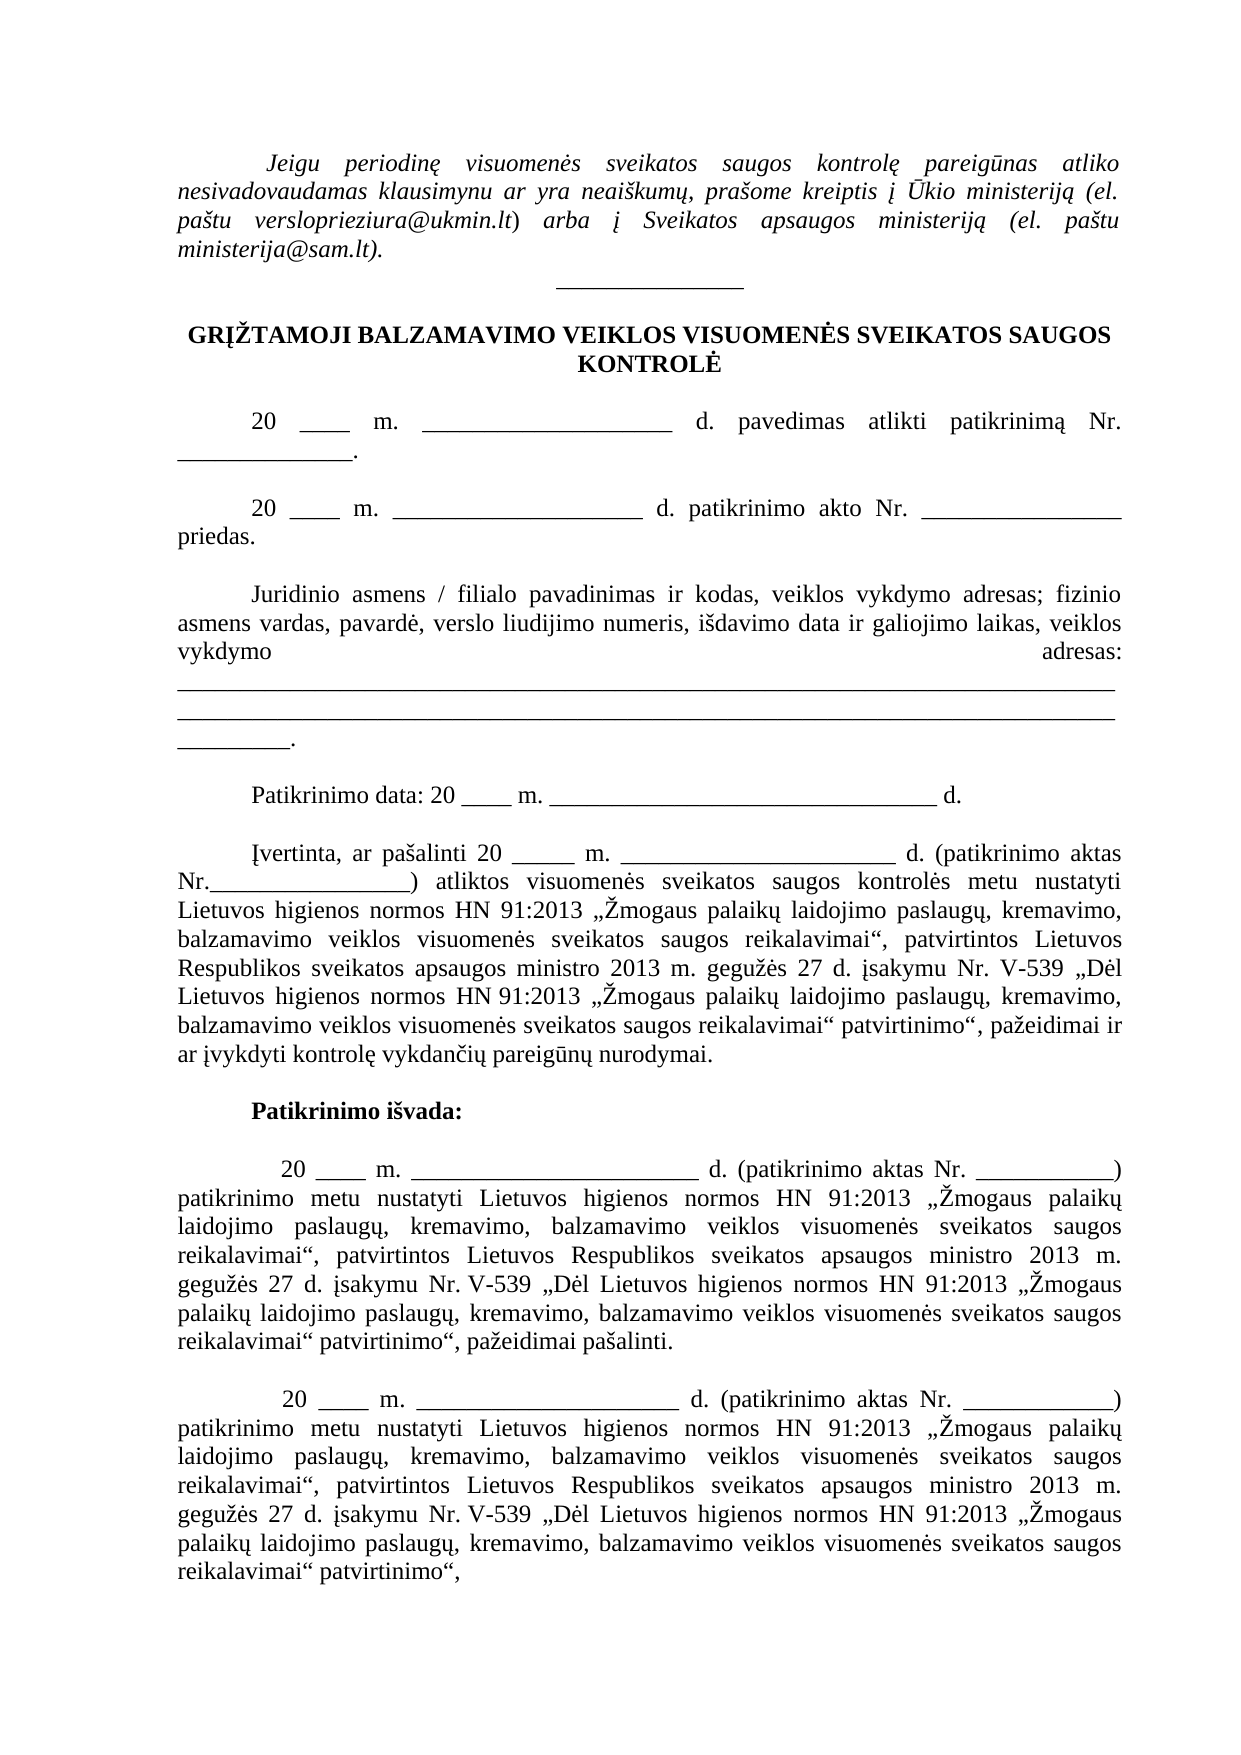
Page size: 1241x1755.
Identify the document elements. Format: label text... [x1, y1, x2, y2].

text Patikrinimo išvada: [177, 1096, 1122, 1125]
text 20 ____ m. ____________________ d. patikrinimo akto Nr. ________________ priedas. [177, 493, 1122, 550]
text 20 ____ m. ____________________ d. pavedimas atlikti patikrinimą Nr. ______________. [177, 406, 1122, 464]
text Patikrinimo data: 20 ____ m. _______________________________ d. [177, 780, 1122, 809]
text _______________ [177, 263, 1122, 291]
text Juridinio asmens / filialo pavadinimas ir kodas, veiklos vykdymo adresas; fizinio asmens vardas, pavardė, verslo liudijimo numeris, išdavimo data ir galiojimo laikas, veiklos vykdymo adresas: _______________________________________________________________________________________________________________________________________________________________. [177, 579, 1122, 751]
text Įvertinta, ar pašalinti 20 _____ m. ______________________ d. (patikrinimo aktas Nr.________________) atliktos visuomenės sveikatos saugos kontrolės metu nustatyti Lietuvos higienos normos HN 91:2013 „Žmogaus palaikų laidojimo paslaugų, kremavimo, balzamavimo veiklos visuomenės sveikatos saugos reikalavimai“, patvirtintos Lietuvos Respublikos sveikatos apsaugos ministro 2013 m. gegužės 27 d. įsakymu Nr. V-539 „Dėl Lietuvos higienos normos HN 91:2013 „Žmogaus palaikų laidojimo paslaugų, kremavimo, balzamavimo veiklos visuomenės sveikatos saugos reikalavimai“ patvirtinimo“, pažeidimai ir ar įvykdyti kontrolę vykdančių pareigūnų nurodymai. [177, 838, 1122, 1068]
text  20 ____ m. _______________________ d. (patikrinimo aktas Nr. ___________) patikrinimo metu nustatyti Lietuvos higienos normos HN 91:2013 „Žmogaus palaikų laidojimo paslaugų, kremavimo, balzamavimo veiklos visuomenės sveikatos saugos reikalavimai“, patvirtintos Lietuvos Respublikos sveikatos apsaugos ministro 2013 m. gegužės 27 d. įsakymu Nr. V-539 „Dėl Lietuvos higienos normos HN 91:2013 „Žmogaus palaikų laidojimo paslaugų, kremavimo, balzamavimo veiklos visuomenės sveikatos saugos reikalavimai“ patvirtinimo“, pažeidimai pašalinti. [177, 1154, 1122, 1355]
text GRĮŽTAMOJI BALZAMAVIMO VEIKLOS VISUOMENĖS SVEIKATOS SAUGOS KONTROLĖ [177, 320, 1122, 378]
text  20 ____ m. _____________________ d. (patikrinimo aktas Nr. ____________) patikrinimo metu nustatyti Lietuvos higienos normos HN 91:2013 „Žmogaus palaikų laidojimo paslaugų, kremavimo, balzamavimo veiklos visuomenės sveikatos saugos reikalavimai“, patvirtintos Lietuvos Respublikos sveikatos apsaugos ministro 2013 m. gegužės 27 d. įsakymu Nr. V-539 „Dėl Lietuvos higienos normos HN 91:2013 „Žmogaus palaikų laidojimo paslaugų, kremavimo, balzamavimo veiklos visuomenės sveikatos saugos reikalavimai“ patvirtinimo“, [177, 1384, 1122, 1585]
text Jeigu periodinę visuomenės sveikatos saugos kontrolę pareigūnas atliko nesivadovaudamas klausimynu ar yra neaiškumų, prašome kreiptis į Ūkio ministeriją (el. paštu versloprieziura@ukmin.lt) arba į Sveikatos apsaugos ministeriją (el. paštu ministerija@sam.lt). [177, 148, 1122, 263]
